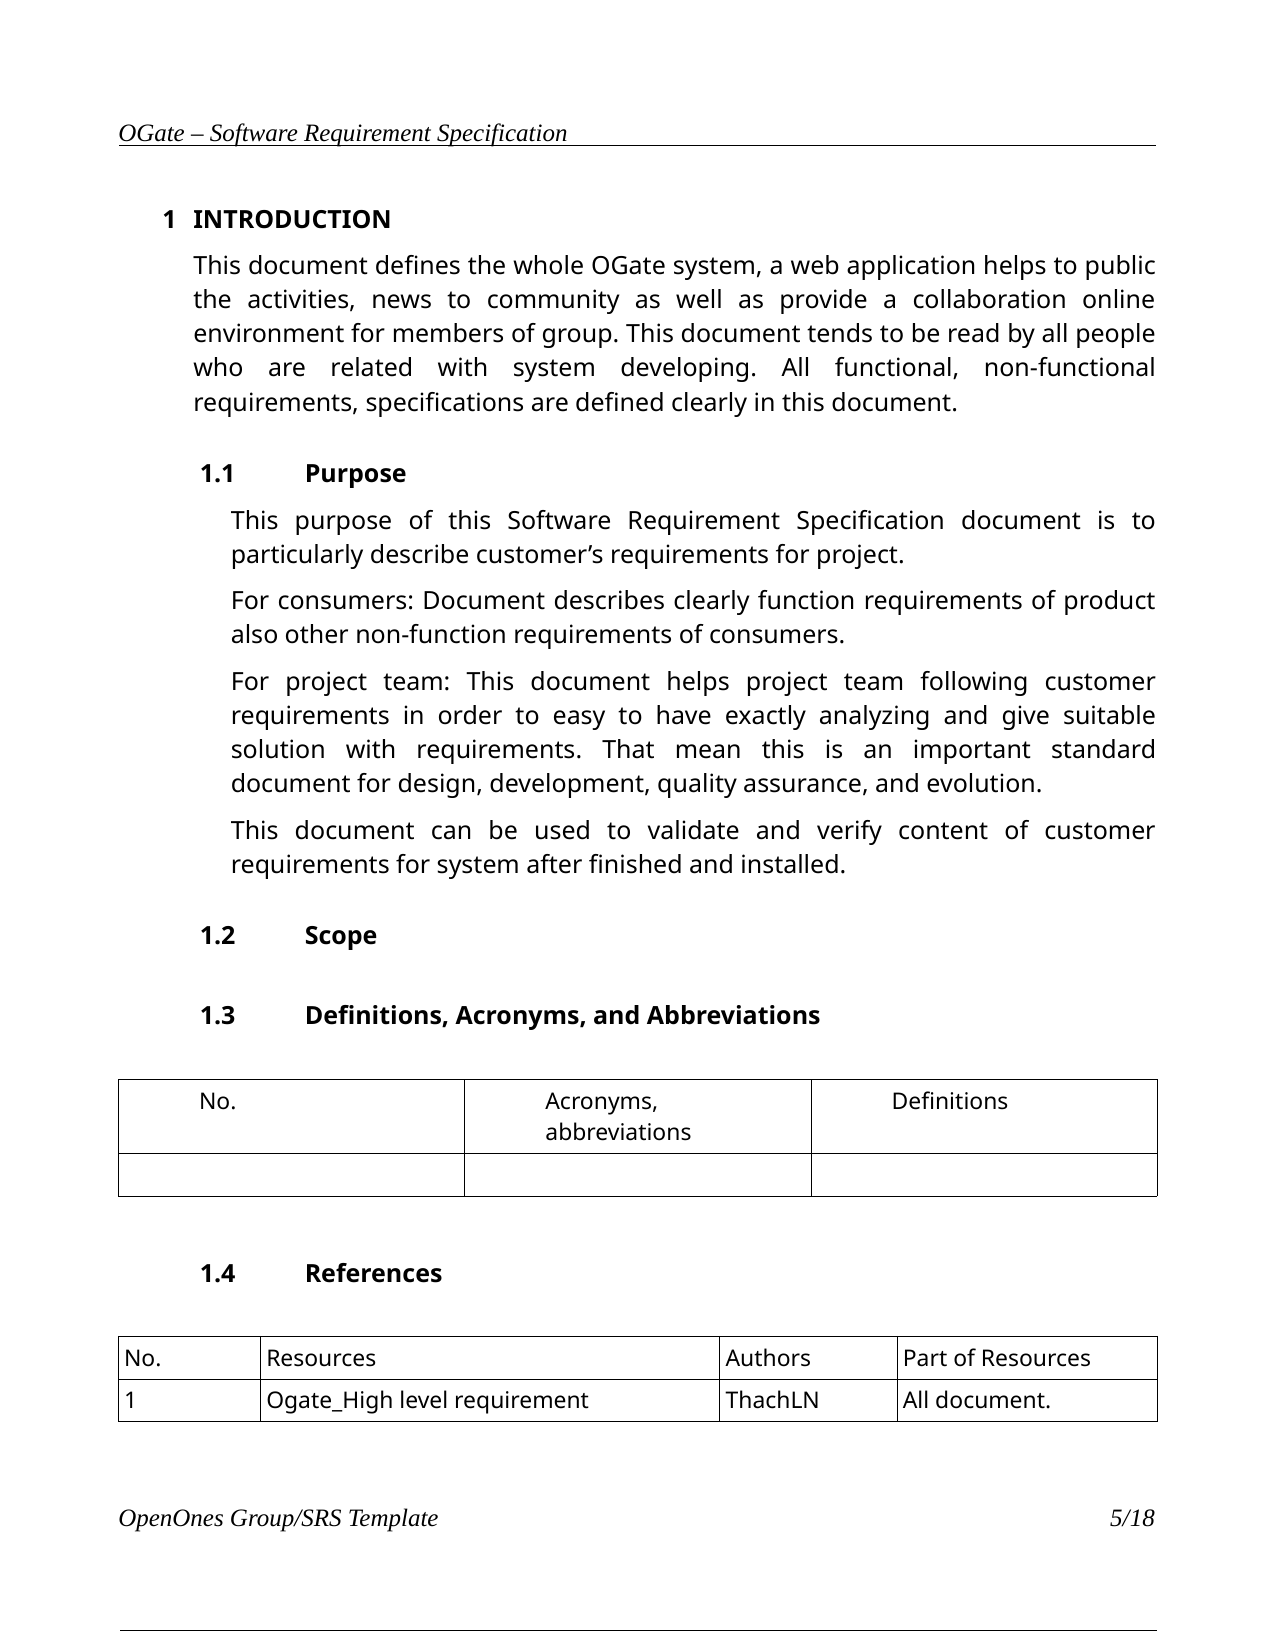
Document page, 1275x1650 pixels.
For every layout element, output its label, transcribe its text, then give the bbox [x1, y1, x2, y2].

subtitle INTRODUCTION [156, 201, 1157, 235]
table_cell [119, 1154, 464, 1196]
list This document defines the whole OGate system, a web application helps to public the activities, news to community as well as provide a collaboration online environment for members of group. This document tends to be read by all people who are related with system developing. All functional, non-functional requirements, specifications are defined clearly in this document. [156, 248, 1157, 418]
table_cell [465, 1154, 811, 1196]
list This document can be used to validate and verify content of customer requirements for system after finished and installed. [193, 812, 1157, 880]
table_cell All document. [898, 1380, 1157, 1421]
table_header Acronyms, abbreviations [465, 1080, 811, 1153]
table_cell ThachLN [720, 1380, 897, 1421]
subtitle References [193, 1255, 1157, 1289]
list For project team: This document helps project team following customer requirements in order to easy to have exactly analyzing and give suitable solution with requirements. That mean this is an important standard document for design, development, quality assurance, and evolution. [193, 663, 1157, 800]
table_header Definitions [812, 1080, 1157, 1153]
subtitle Scope [193, 918, 1157, 952]
table_cell [812, 1154, 1157, 1196]
table_cell 1 [119, 1380, 260, 1421]
list This purpose of this Software Requirement Specification document is to particularly describe customer’s requirements for project. [193, 502, 1157, 570]
table_header No. [119, 1080, 464, 1153]
list For consumers: Document describes clearly function requirements of product also other non-function requirements of consumers. [193, 583, 1157, 651]
table_header Part of Resources [898, 1337, 1157, 1379]
table_header No. [119, 1337, 260, 1379]
table_header Resources [261, 1337, 719, 1379]
table_cell Ogate_High level requirement [261, 1380, 719, 1421]
subtitle Purpose [193, 456, 1157, 490]
subtitle Definitions, Acronyms, and Abbreviations [193, 989, 1157, 1033]
table_header Authors [720, 1337, 897, 1379]
